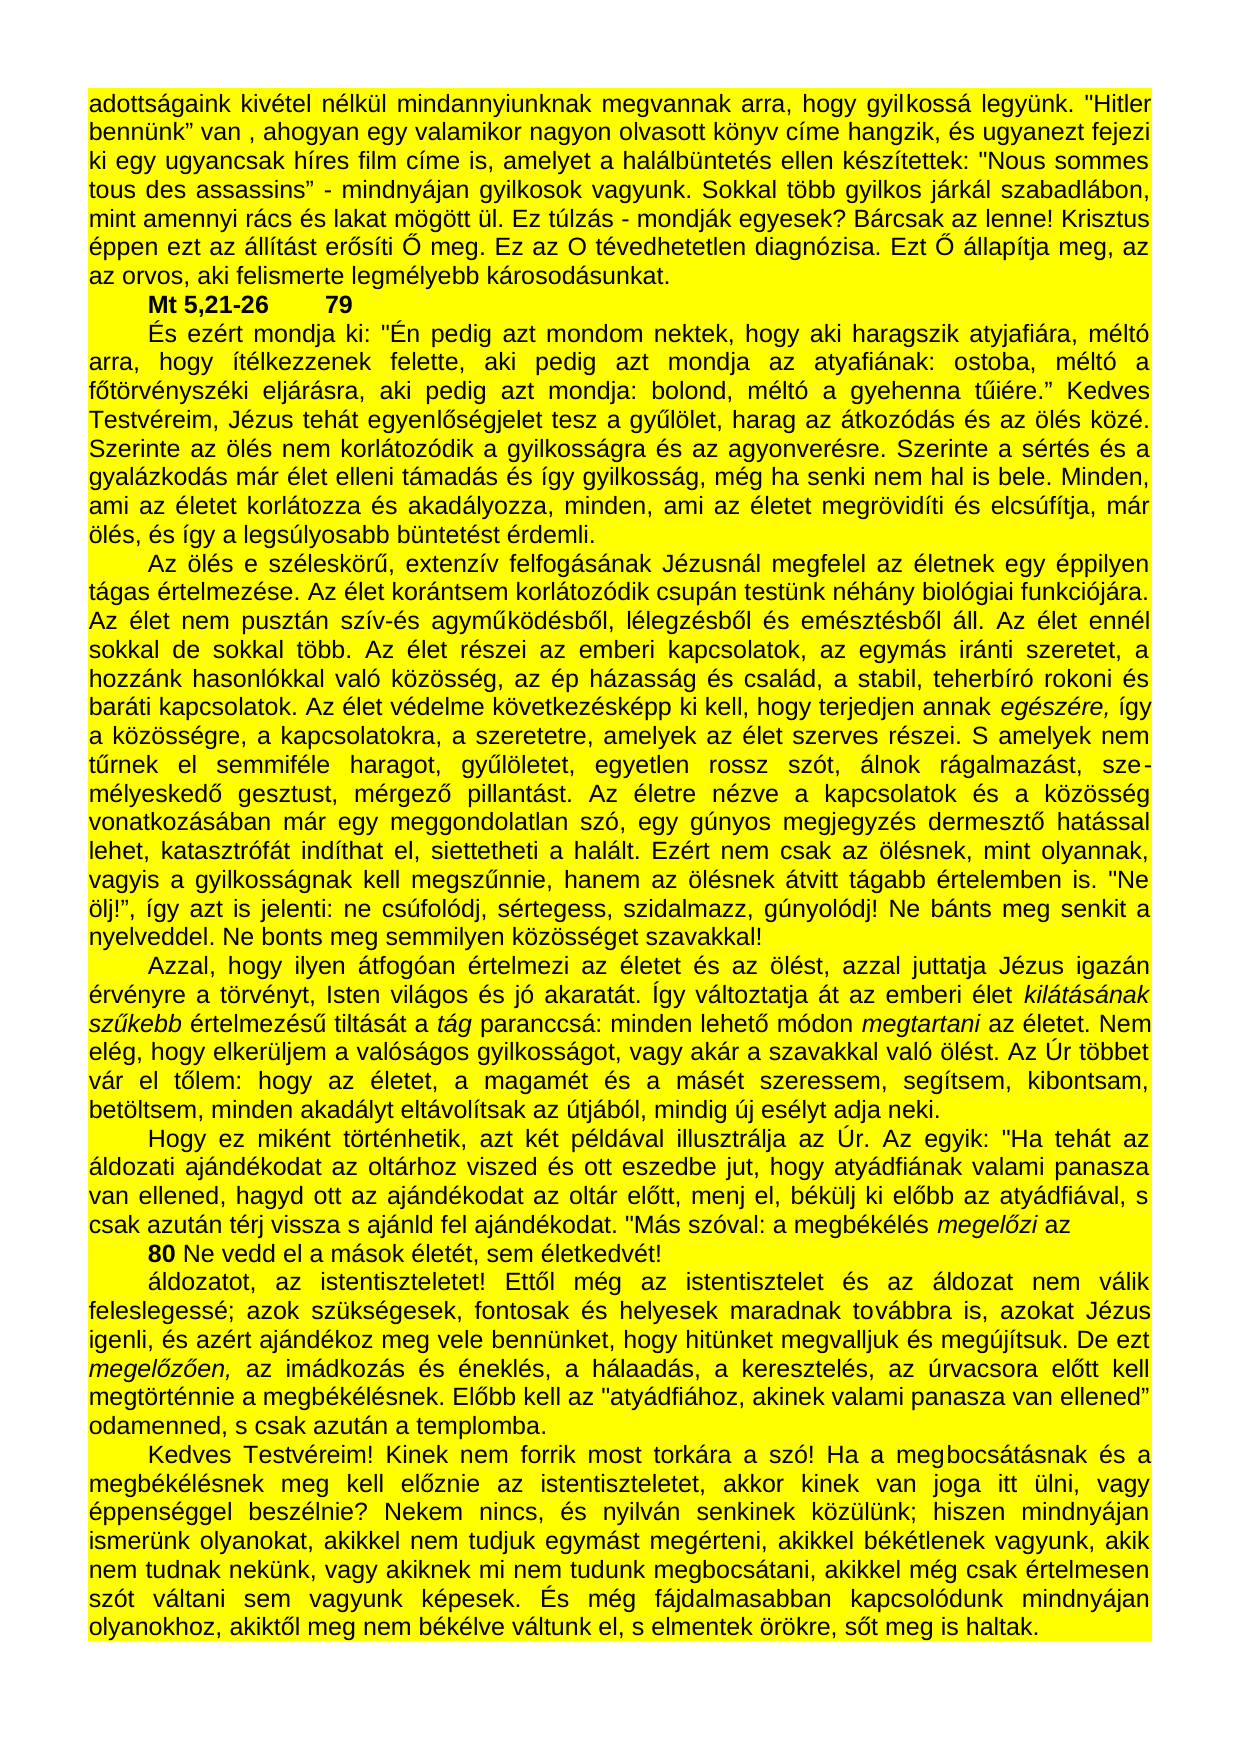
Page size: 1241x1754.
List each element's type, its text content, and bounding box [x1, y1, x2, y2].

text 80 Ne vedd el a mások életét, sem életkedvét! [88, 1238, 1152, 1267]
text áldozatot, az istentiszteletet! Ettől még az istentisztelet és az áldozat nem válik feleslegessé; azok szükségesek, fontosak és helyesek maradnak to­vábbra is, azokat Jézus igenli, és azért ajándékoz meg vele bennünket, hogy hitünket megvalljuk és megújítsuk. De ezt megelőzően, az imádkozás és éneklés, a hálaadás, a keresztelés, az úrvacsora előtt kell megtörténnie a megbékélésnek. Előbb kell az "atyádfiához, akinek valami panasza van ellened” odamenned, s csak azután a templomba. [88, 1267, 1152, 1440]
text Azzal, hogy ilyen átfogóan értelmezi az életet és az ölést, azzal juttatja Jézus igazán érvényre a törvényt, Isten világos és jó akaratát. Így változtatja át az emberi élet kilátásának szűkebb értelmezésű tiltását a tág paranccsá: minden lehető módon megtartani az életet. Nem elég, hogy elkerüljem a valóságos gyilkosságot, vagy akár a szavakkal való ölést. Az Úr többet vár el tőlem: hogy az életet, a magamét és a másét szeressem, segítsem, kibontsam, betöltsem, minden akadályt eltávolítsak az útjából, mindig új esélyt adja neki. [88, 951, 1152, 1123]
text Az ölés e széleskörű, extenzív felfogásának Jézusnál megfelel az életnek egy éppilyen tágas értelmezése. Az élet korántsem korlátozódik csupán testünk néhány biológiai funkciójára. Az élet nem pusztán szív-és agymű­ködésből, lélegzésből és emésztésből áll. Az élet ennél sokkal de sokkal több. Az élet részei az emberi kapcsolatok, az egymás iránti szeretet, a hozzánk hasonlókkal való közösség, az ép házasság és család, a stabil, teherbíró rokoni és baráti kapcsolatok. Az élet védelme következésképp ki kell, hogy terjedjen annak egészére, így a közösségre, a kapcsolatokra, a szeretetre, amelyek az élet szerves részei. S amelyek nem tűrnek el semmiféle haragot, gyűlöletet, egyetlen rossz szót, álnok rágalmazást, sze­mélyeskedő gesztust, mérgező pillantást. Az életre nézve a kapcsolatok és a közösség vonatkozásában már egy meggondolatlan szó, egy gúnyos megjegyzés dermesztő hatással lehet, katasztrófát indíthat el, siettetheti a halált. Ezért nem csak az ölésnek, mint olyannak, vagyis a gyilkosságnak kell megszűnnie, hanem az ölésnek átvitt tágabb értelemben is. "Ne ölj!”, így azt is jelenti: ne csúfolódj, sértegess, szidalmazz, gúnyolódj! Ne bánts meg senkit a nyelveddel. Ne bonts meg semmilyen közösséget szavakkal! [88, 548, 1152, 951]
text És ezért mondja ki: "Én pedig azt mondom nektek, hogy aki haragszik atyjafiára, méltó arra, hogy ítélkezzenek felette, aki pedig azt mondja az atyafiának: ostoba, méltó a főtörvényszéki eljárásra, aki pedig azt mondja: bolond, méltó a gyehenna tűiére.” Kedves Testvéreim, Jézus tehát egyen­lőségjelet tesz a gyűlölet, harag az átkozódás és az ölés közé. Szerinte az ölés nem korlátozódik a gyilkosságra és az agyonverésre. Szerinte a sértés és a gyalázkodás már élet elleni támadás és így gyilkosság, még ha senki nem hal is bele. Minden, ami az életet korlátozza és akadályozza, minden, ami az életet megrövidíti és elcsúfítja, már ölés, és így a legsúlyosabb büntetést érdemli. [88, 318, 1152, 548]
text Kedves Testvéreim! Kinek nem forrik most torkára a szó! Ha a meg­bocsátásnak és a megbékélésnek meg kell előznie az istentiszteletet, akkor kinek van joga itt ülni, vagy éppenséggel beszélnie? Nekem nincs, és nyilván senkinek közülünk; hiszen mindnyájan ismerünk olyanokat, akikkel nem tudjuk egymást megérteni, akikkel békétlenek vagyunk, akik nem tudnak nekünk, vagy akiknek mi nem tudunk megbocsátani, akikkel még csak értelmesen szót váltani sem vagyunk képesek. És még fájdalmasabban kapcsolódunk mindnyájan olyanokhoz, akiktől meg nem békélve váltunk el, s elmentek örökre, sőt meg is haltak. [88, 1440, 1152, 1641]
text Hogy ez miként történhetik, azt két példával illusztrálja az Úr. Az egyik: "Ha tehát az áldozati ajándékodat az oltárhoz viszed és ott eszedbe jut, hogy atyádfiának valami panasza van ellened, hagyd ott az ajándékodat az oltár előtt, menj el, békülj ki előbb az atyádfiával, s csak azután térj vissza s ajánld fel ajándékodat. "Más szóval: a megbékélés megelőzi az [88, 1123, 1152, 1238]
text adottságaink kivétel nélkül mindannyiunknak megvannak arra, hogy gyil­kossá legyünk. "Hitler bennünk” van , ahogyan egy valamikor nagyon olvasott könyv címe hangzik, és ugyanezt fejezi ki egy ugyancsak híres film címe is, amelyet a halálbüntetés ellen készítettek: "Nous sommes tous des assassins” - mindnyájan gyilkosok vagyunk. Sokkal több gyilkos járkál szabadlábon, mint amennyi rács és lakat mögött ül. Ez túlzás - mondják egyesek? Bárcsak az lenne! Krisztus éppen ezt az állítást erősíti Ő meg. Ez az O tévedhetetlen diagnózisa. Ezt Ő állapítja meg, az az orvos, aki felismerte legmélyebb károsodásunkat. [88, 88, 1152, 290]
text Mt 5,21-26 79 [88, 290, 1152, 318]
